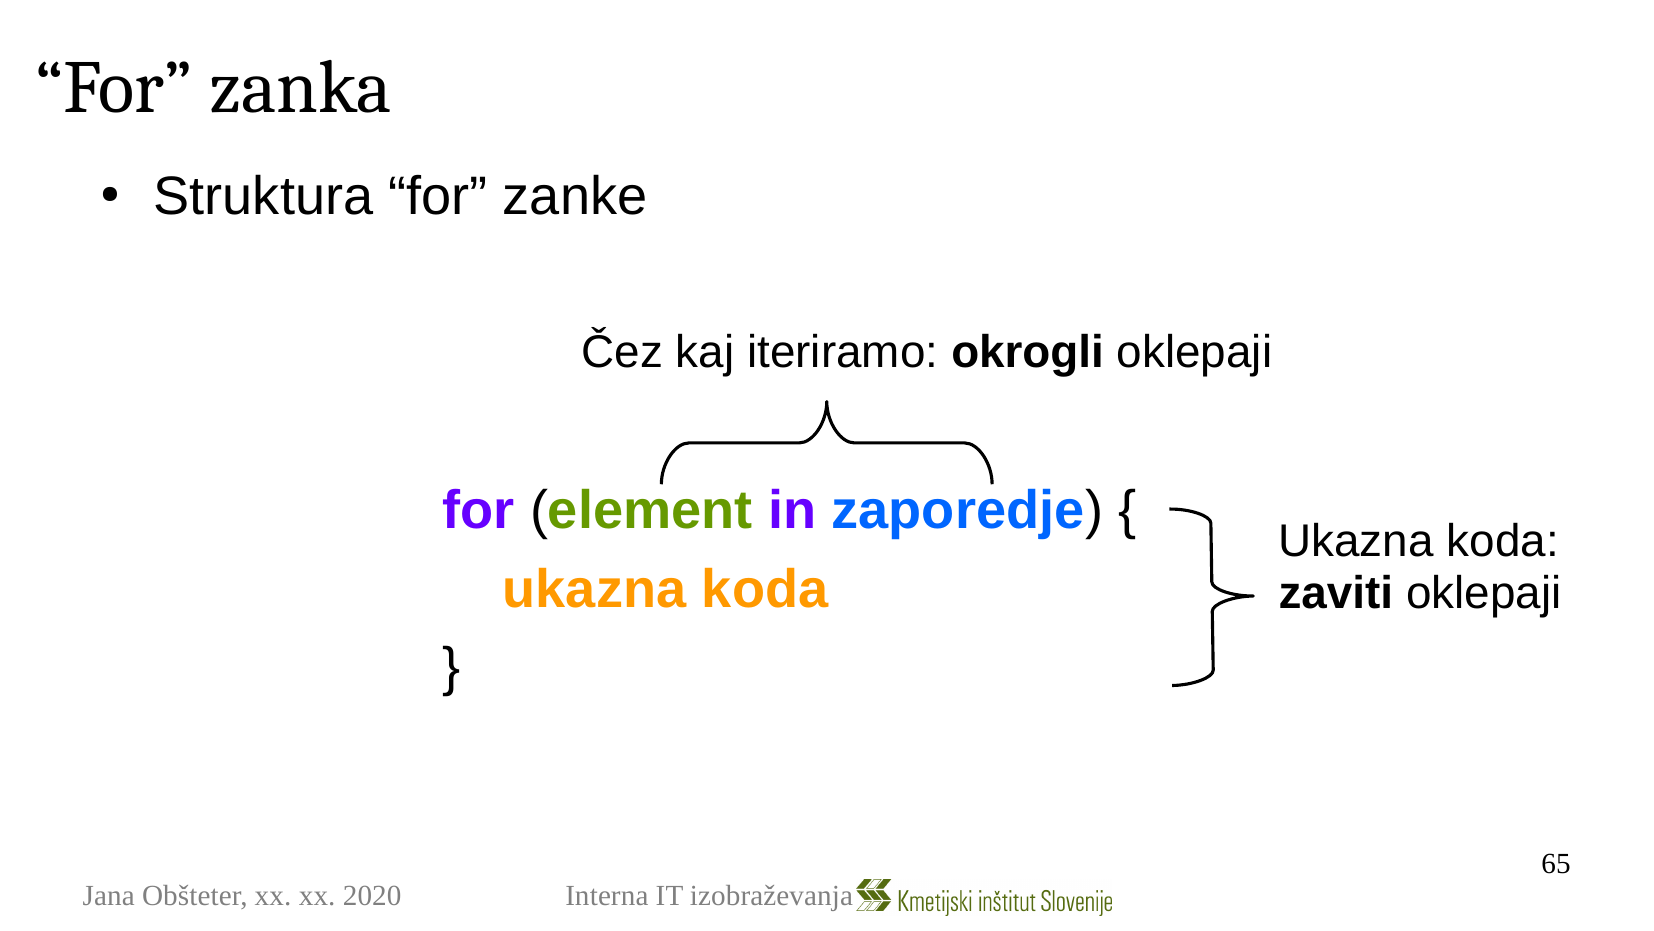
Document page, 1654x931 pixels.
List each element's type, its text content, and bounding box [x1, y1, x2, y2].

picture [856, 879, 1112, 916]
text_box Ukazna koda: zaviti oklepaji [1263, 507, 1607, 677]
title “For” zanka [35, 21, 1524, 154]
text_box Čez kaj iteriramo: okrogli oklepaji [566, 318, 1335, 437]
list Struktura “for” zanke for (element in zaporedje) { ukazna koda } [82, 165, 1642, 827]
